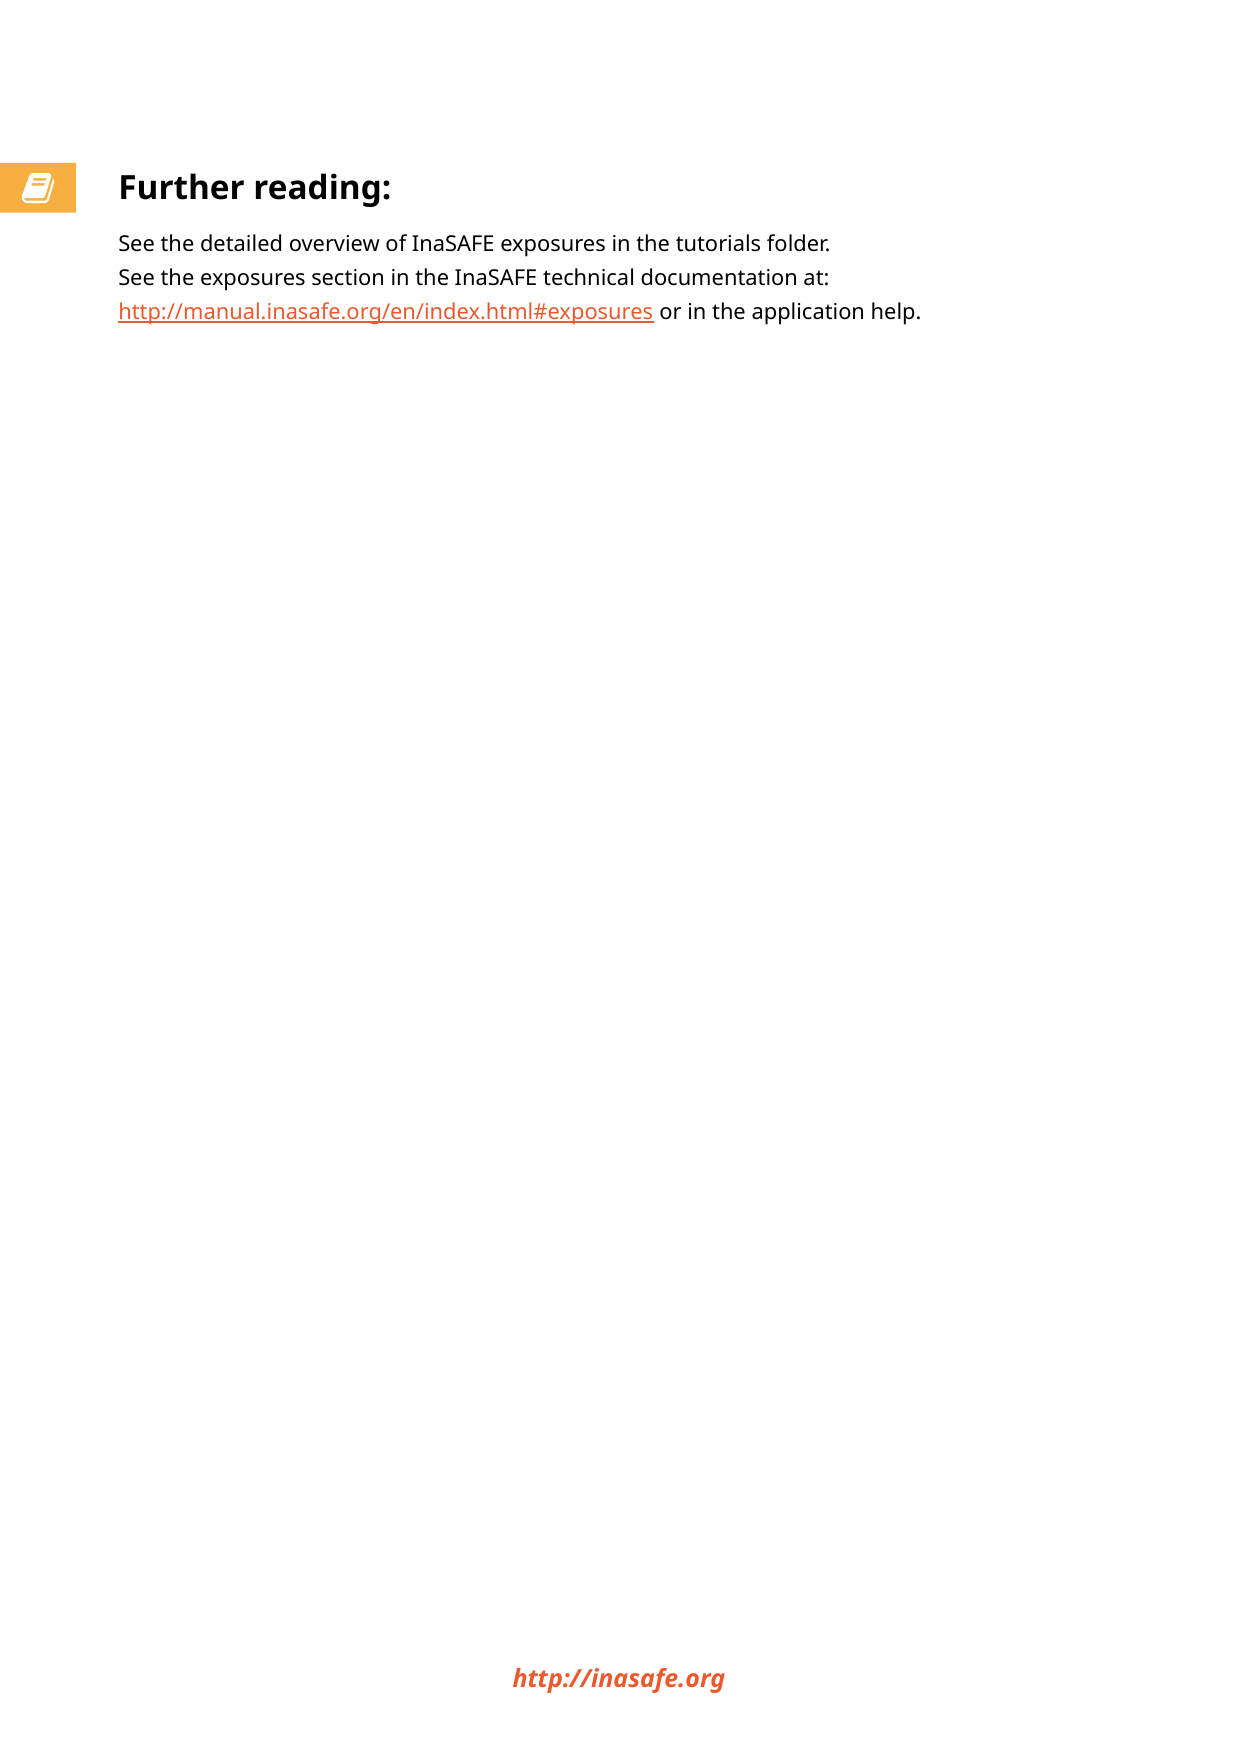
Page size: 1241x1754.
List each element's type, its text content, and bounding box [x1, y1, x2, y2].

text See the exposures section in the InaSAFE technical documentation at: http://manual.inasafe.org/en/index.html#exposures or in the application help. [118, 262, 1122, 326]
text See the detailed overview of InaSAFE exposures in the tutorials folder. [118, 228, 1122, 258]
subtitle Further reading: [118, 164, 1122, 209]
